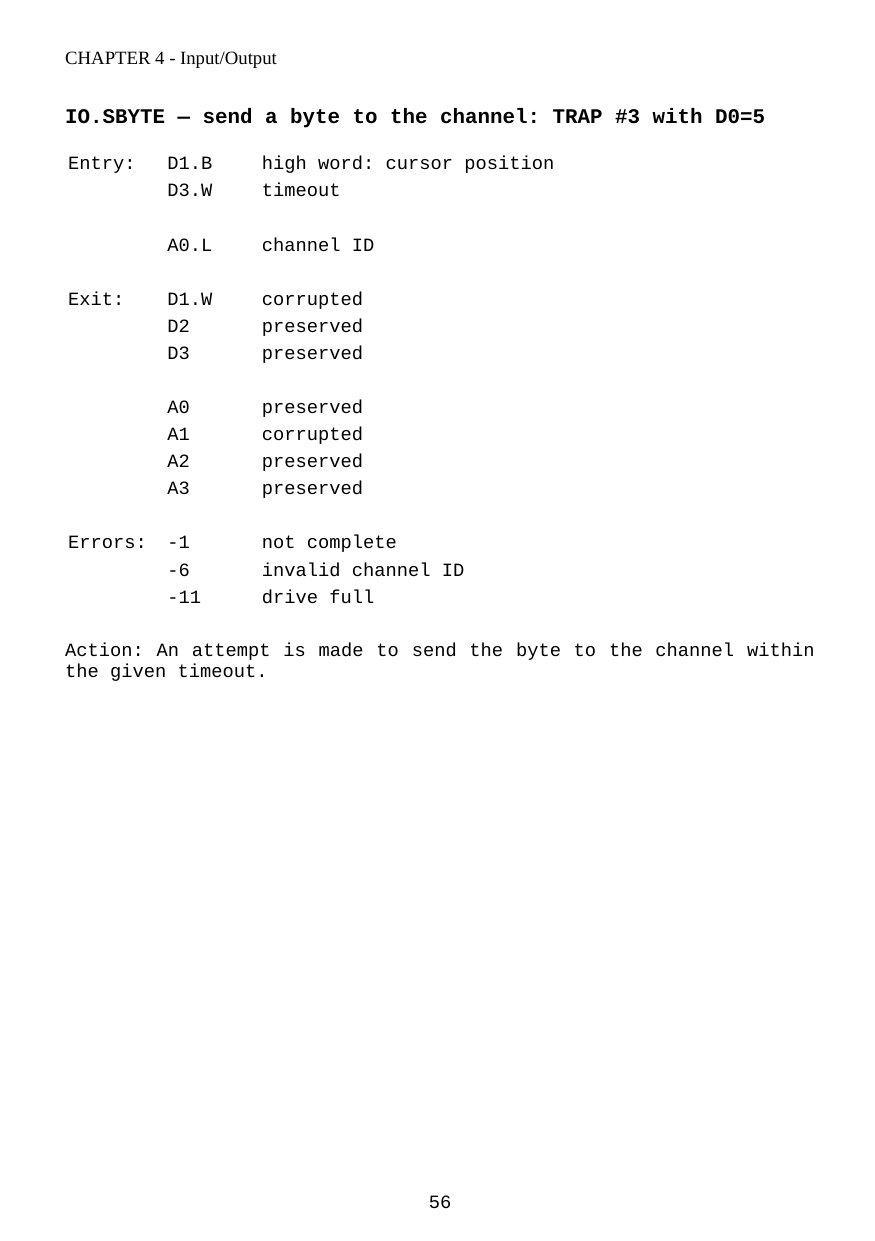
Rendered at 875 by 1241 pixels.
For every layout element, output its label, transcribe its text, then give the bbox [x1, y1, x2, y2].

table_cell A2 [164, 449, 259, 476]
table_header high word: cursor position [259, 151, 815, 178]
table_cell drive full [259, 585, 815, 612]
table_cell preserved [259, 395, 815, 422]
table_cell -11 [164, 585, 259, 612]
table_cell [65, 558, 164, 584]
table_cell [65, 205, 164, 232]
table_cell preserved [259, 314, 815, 341]
table_cell [259, 368, 815, 395]
table_cell [65, 233, 164, 259]
table_cell [65, 395, 164, 422]
table_cell [259, 205, 815, 232]
table_cell [65, 422, 164, 449]
table_cell [164, 368, 259, 395]
table_cell [65, 260, 164, 287]
table_cell Errors: [65, 530, 164, 557]
table_cell not complete [259, 530, 815, 557]
table_cell [65, 341, 164, 368]
table_cell -1 [164, 530, 259, 557]
table_cell [259, 503, 815, 530]
table_cell A0.L [164, 233, 259, 259]
table_cell [65, 503, 164, 530]
table_cell [259, 260, 815, 287]
table_cell D3.W [164, 178, 259, 205]
table_cell A3 [164, 476, 259, 503]
table_cell [164, 503, 259, 530]
table_cell timeout [259, 178, 815, 205]
table_cell [65, 449, 164, 476]
table_cell corrupted [259, 422, 815, 449]
table_cell [65, 585, 164, 612]
table_cell [164, 260, 259, 287]
table_cell channel ID [259, 233, 815, 259]
table_cell Exit: [65, 287, 164, 314]
table_cell [65, 476, 164, 503]
text Action: An attempt is made to send the byte to the channel within the given timeout. [65, 640, 815, 683]
table_header Entry: [65, 151, 164, 178]
table_cell preserved [259, 476, 815, 503]
table_cell invalid channel ID [259, 558, 815, 584]
table_cell [65, 178, 164, 205]
table_cell [65, 314, 164, 341]
table_cell [164, 205, 259, 232]
table_cell preserved [259, 449, 815, 476]
table_cell -6 [164, 558, 259, 584]
table_cell preserved [259, 341, 815, 368]
table_cell D3 [164, 341, 259, 368]
table_cell [65, 368, 164, 395]
table_cell A0 [164, 395, 259, 422]
table_cell corrupted [259, 287, 815, 314]
table_cell D1.W [164, 287, 259, 314]
subtitle IO.SBYTE — send a byte to the channel: TRAP #3 with D0=5 [65, 106, 815, 130]
table_cell D2 [164, 314, 259, 341]
table_header D1.B [164, 151, 259, 178]
table_cell A1 [164, 422, 259, 449]
